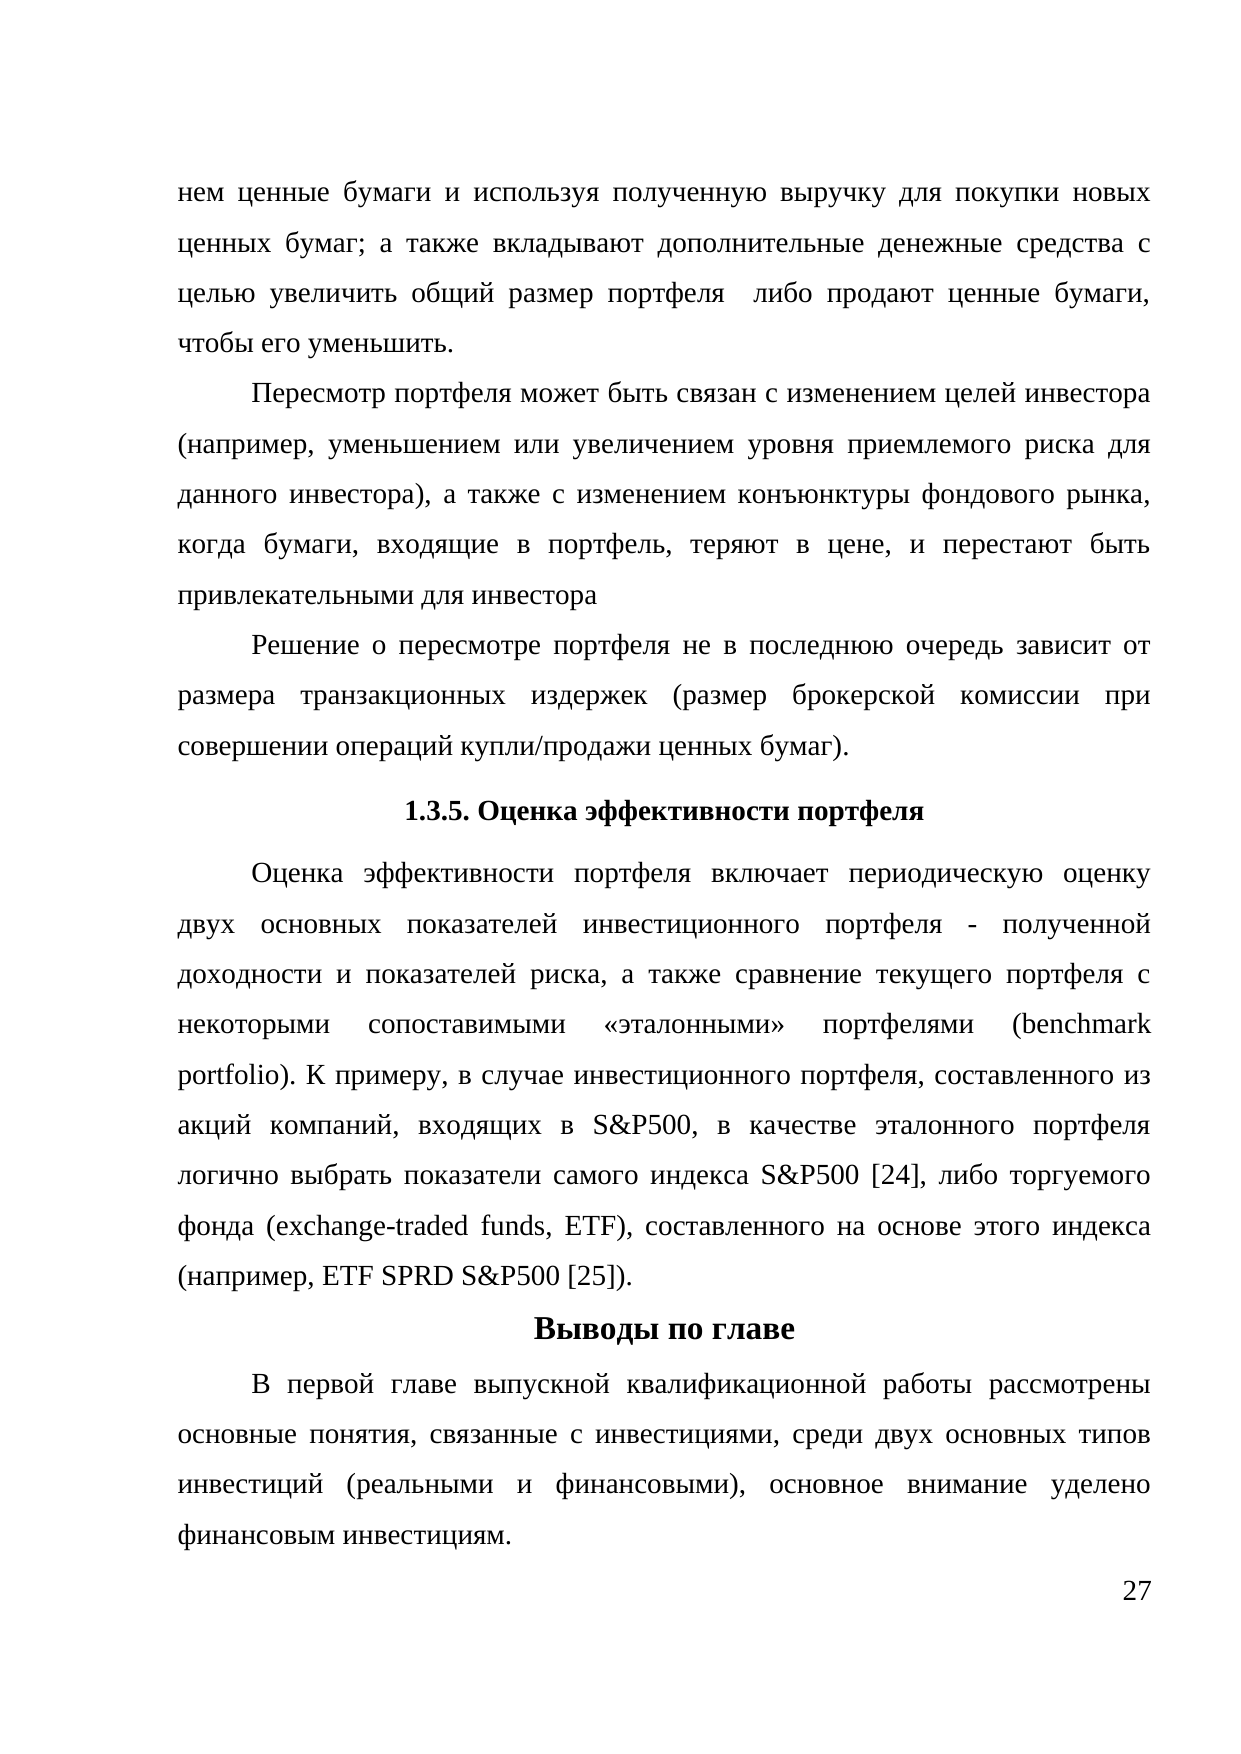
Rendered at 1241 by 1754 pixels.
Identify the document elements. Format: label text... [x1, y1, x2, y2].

text нем ценные бумаги и используя полученную выручку для покупки новых ценных бумаг; а также вкладывают дополнительные денежные средства с целью увеличить общий размер портфеля либо продают ценные бумаги, чтобы его уменьшить. [177, 174, 1152, 359]
subtitle 1.3.5. Оценка эффективности портфеля [177, 793, 1152, 826]
text В первой главе выпускной квалификационной работы рассмотрены основные понятия, связанные с инвестициями, среди двух основных типов инвестиций (реальными и финансовыми), основное внимание уделено финансовым инвестициям. [177, 1366, 1152, 1550]
text Решение о пересмотре портфеля не в последнюю очередь зависит от размера транзакционных издержек (размер брокерской комиссии при совершении операций купли/продажи ценных бумаг). [177, 627, 1152, 761]
text Пересмотр портфеля может быть связан с изменением целей инвестора (например, уменьшением или увеличением уровня приемлемого риска для данного инвестора), а также с изменением конъюнктуры фондового рынка, когда бумаги, входящие в портфель, теряют в цене, и перестают быть привлекательными для инвестора [177, 376, 1152, 610]
text Оценка эффективности портфеля включает периодическую оценку двух основных показателей инвестиционного портфеля - полученной доходности и показателей риска, а также сравнение текущего портфеля с некоторыми сопоставимыми «эталонными» портфелями (benchmark portfolio). К примеру, в случае инвестиционного портфеля, составленного из акций компаний, входящих в S&P500, в качестве эталонного портфеля логично выбрать показатели самого индекса S&P500 [24], либо торгуемого фонда (exchange-traded funds, ETF), составленного на основе этого индекса (например, ETF SPRD S&P500 [25]). [177, 856, 1152, 1292]
subtitle Выводы по главе [177, 1308, 1152, 1347]
